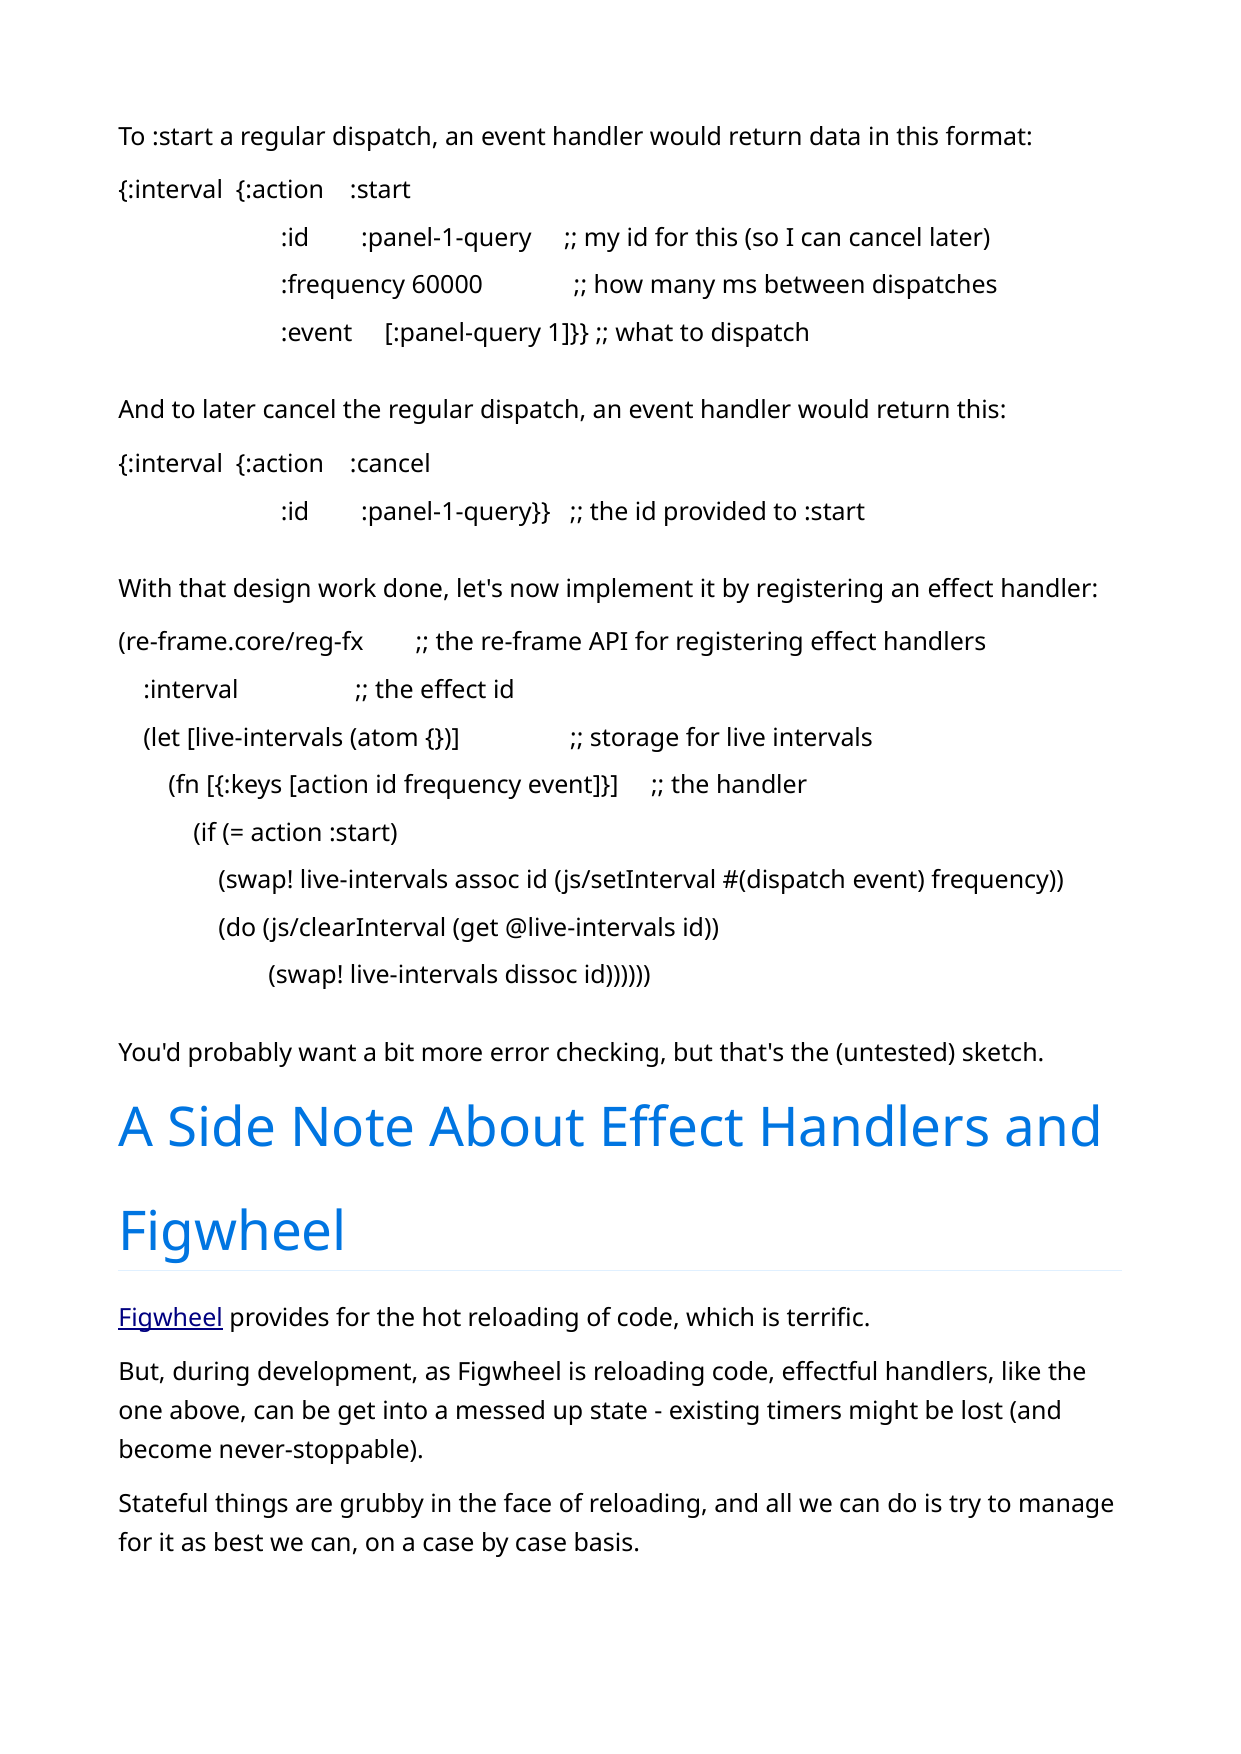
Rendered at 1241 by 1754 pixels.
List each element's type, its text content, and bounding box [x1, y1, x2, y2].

text (if (= action :start) [118, 814, 1122, 848]
text :id :panel-1-query ;; my id for this (so I can cancel later) [118, 219, 1122, 253]
text :frequency 60000 ;; how many ms between dispatches [118, 267, 1122, 301]
text (swap! live-intervals dissoc id)))))) [118, 957, 1122, 991]
text (swap! live-intervals assoc id (js/setInterval #(dispatch event) frequency)) [118, 862, 1122, 896]
text {:interval {:action :start [118, 172, 1122, 206]
text :event [:panel-query 1]}} ;; what to dispatch [118, 315, 1122, 349]
text You'd probably want a bit more error checking, but that's the (untested) sketch. [118, 1034, 1122, 1068]
text And to later cancel the regular dispatch, an event handler would return this: [118, 392, 1122, 426]
text (re-frame.core/reg-fx ;; the re-frame API for registering effect handlers [118, 624, 1122, 658]
text Figwheel provides for the hot reloading of code, which is terrific. [118, 1299, 1122, 1334]
text (let [live-intervals (atom {})] ;; storage for live intervals [118, 719, 1122, 753]
text To :start a regular dispatch, an event handler would return data in this format: [118, 118, 1122, 152]
text :id :panel-1-query}} ;; the id provided to :start [118, 493, 1122, 527]
text (fn [{:keys [action id frequency event]}] ;; the handler [118, 767, 1122, 801]
text (do (js/clearInterval (get @live-intervals id)) [118, 909, 1122, 944]
subtitle A Side Note About Effect Handlers and Figwheel [118, 1088, 1122, 1270]
text With that design work done, let's now implement it by registering an effect handler: [118, 570, 1122, 604]
text {:interval {:action :cancel [118, 446, 1122, 479]
text Stateful things are grubby in the face of reloading, and all we can do is try to manage for it as best we can, on a case by case basis. [118, 1485, 1122, 1559]
text :interval ;; the effect id [118, 672, 1122, 706]
text But, during development, as Figwheel is reloading code, effectful handlers, like the one above, can be get into a messed up state - existing timers might be lost (and become never-stoppable). [118, 1353, 1122, 1466]
